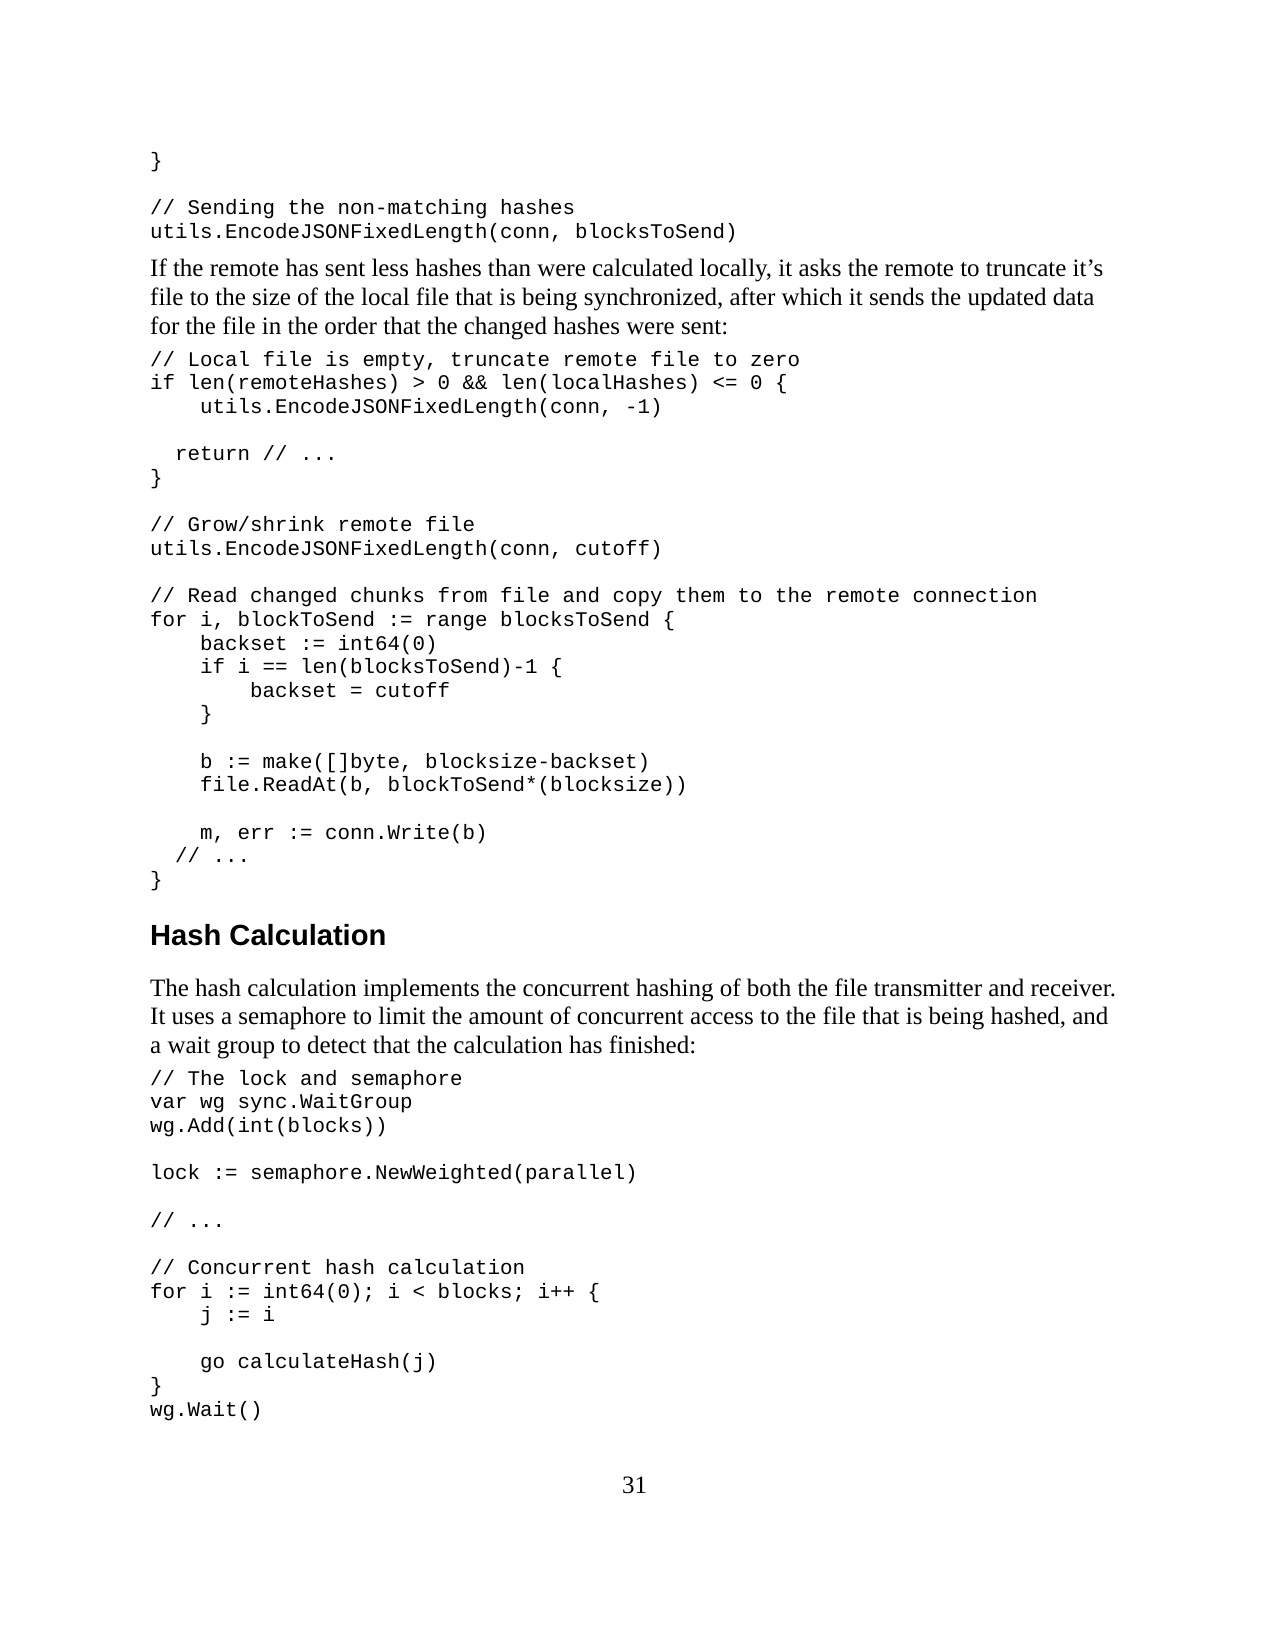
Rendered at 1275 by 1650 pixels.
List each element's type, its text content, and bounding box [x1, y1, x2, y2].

subtitle Hash Calculation [150, 918, 1125, 951]
text // Concurrent hash calculation [150, 1257, 1125, 1281]
text b := make([]byte, blocksize-backset) [150, 751, 1125, 774]
text } [150, 467, 1125, 491]
text // Sending the non-matching hashes [150, 197, 1125, 221]
text backset = cutoff [150, 680, 1125, 703]
text return // ... [150, 443, 1125, 467]
text j := i [150, 1304, 1125, 1328]
text // ... [150, 845, 1125, 869]
text } [150, 150, 1125, 174]
text If the remote has sent less hashes than were calculated locally, it asks the remote to truncate it’s file to the size of the local file that is being synchronized, after which it sends the updated data for the file in the order that the changed hashes were sent: [150, 253, 1125, 340]
text // Grow/shrink remote file [150, 514, 1125, 538]
text var wg sync.WaitGroup [150, 1091, 1125, 1115]
text m, err := conn.Write(b) [150, 822, 1125, 845]
text // ... [150, 1210, 1125, 1233]
text // Local file is empty, truncate remote file to zero [150, 349, 1125, 372]
text for i, blockToSend := range blocksToSend { [150, 609, 1125, 632]
text go calculateHash(j) [150, 1352, 1125, 1375]
text The hash calculation implements the concurrent hashing of both the file transmitter and receiver. It uses a semaphore to limit the amount of concurrent access to the file that is being hashed, and a wait group to detect that the calculation has finished: [150, 973, 1125, 1059]
text wg.Wait() [150, 1399, 1125, 1422]
text if i == len(blocksToSend)-1 { [150, 656, 1125, 680]
text file.ReadAt(b, blockToSend*(blocksize)) [150, 774, 1125, 798]
text utils.EncodeJSONFixedLength(conn, blocksToSend) [150, 221, 1125, 244]
text // Read changed chunks from file and copy them to the remote connection [150, 585, 1125, 609]
text for i := int64(0); i < blocks; i++ { [150, 1281, 1125, 1304]
text wg.Add(int(blocks)) [150, 1115, 1125, 1139]
text // The lock and semaphore [150, 1068, 1125, 1091]
text backset := int64(0) [150, 632, 1125, 656]
text } [150, 869, 1125, 893]
text if len(remoteHashes) > 0 && len(localHashes) <= 0 { [150, 372, 1125, 396]
text utils.EncodeJSONFixedLength(conn, -1) [150, 396, 1125, 420]
text } [150, 1375, 1125, 1399]
text lock := semaphore.NewWeighted(parallel) [150, 1162, 1125, 1186]
text utils.EncodeJSONFixedLength(conn, cutoff) [150, 538, 1125, 562]
text } [150, 703, 1125, 727]
